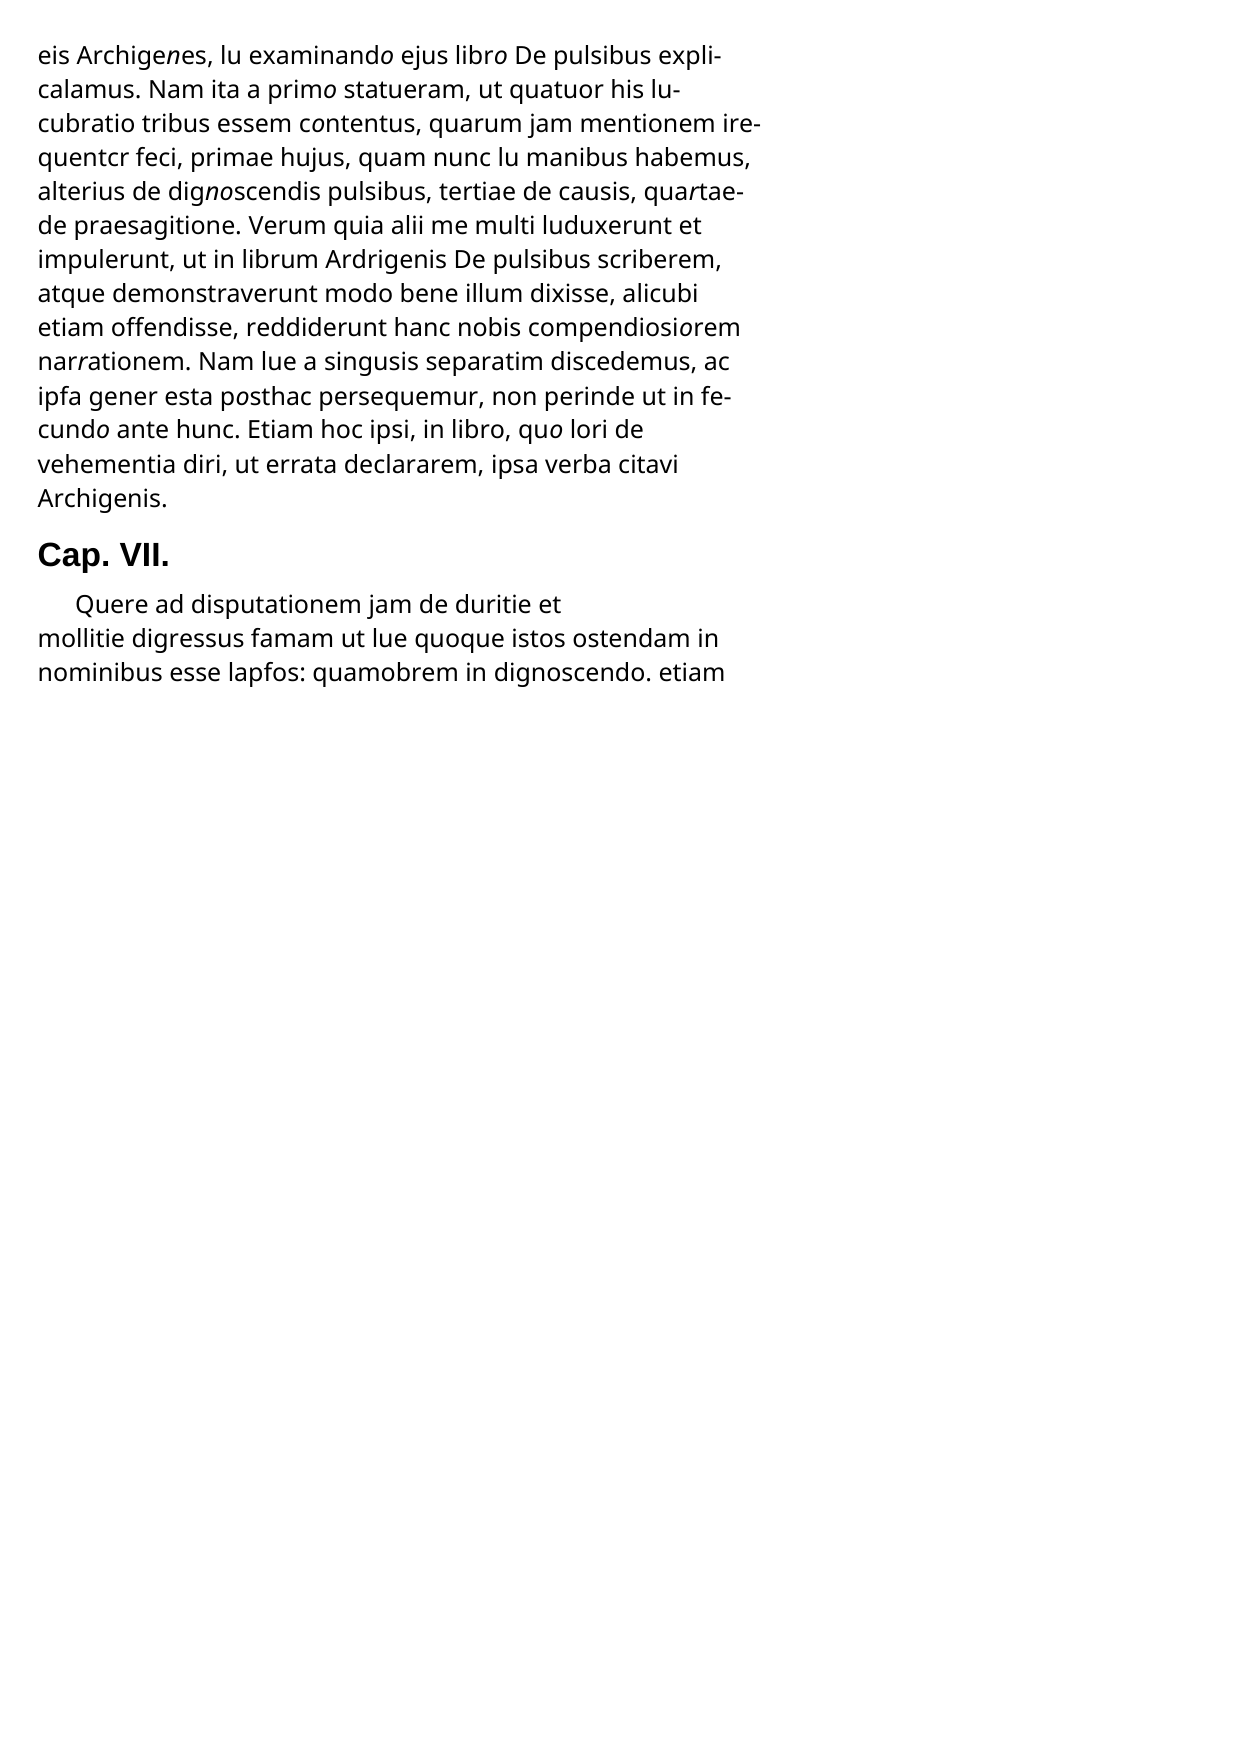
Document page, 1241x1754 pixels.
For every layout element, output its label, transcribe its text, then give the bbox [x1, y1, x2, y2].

text Quere ad disputationem jam de duritie et mollitie digressus famam ut lue quoque istos ostendam in nominibus esse lapfos: quamobrem in dignoscendo. etiam [37, 586, 1203, 688]
subtitle Cap. VII. [37, 535, 1203, 574]
text eis Archigenes, lu examinando ejus libro De pulsibus expli- calamus. Nam ita a primo statueram, ut quatuor his lu- cubratio tribus essem contentus, quarum jam mentionem ire- quentcr feci, primae hujus, quam nunc lu manibus habemus, alterius de dignoscendis pulsibus, tertiae de causis, quartae- de praesagitione. Verum quia alii me multi luduxerunt et impulerunt, ut in librum Ardrigenis De pulsibus scriberem, atque demonstraverunt modo bene illum dixisse, alicubi etiam offendisse, reddiderunt hanc nobis compendiosiorem narrationem. Nam lue a singusis separatim discedemus, ac ipfa gener esta posthac persequemur, non perinde ut in fe- cundo ante hunc. Etiam hoc ipsi, in libro, quo lori de vehementia diri, ut errata declararem, ipsa verba citavi Archigenis. [37, 37, 1203, 514]
